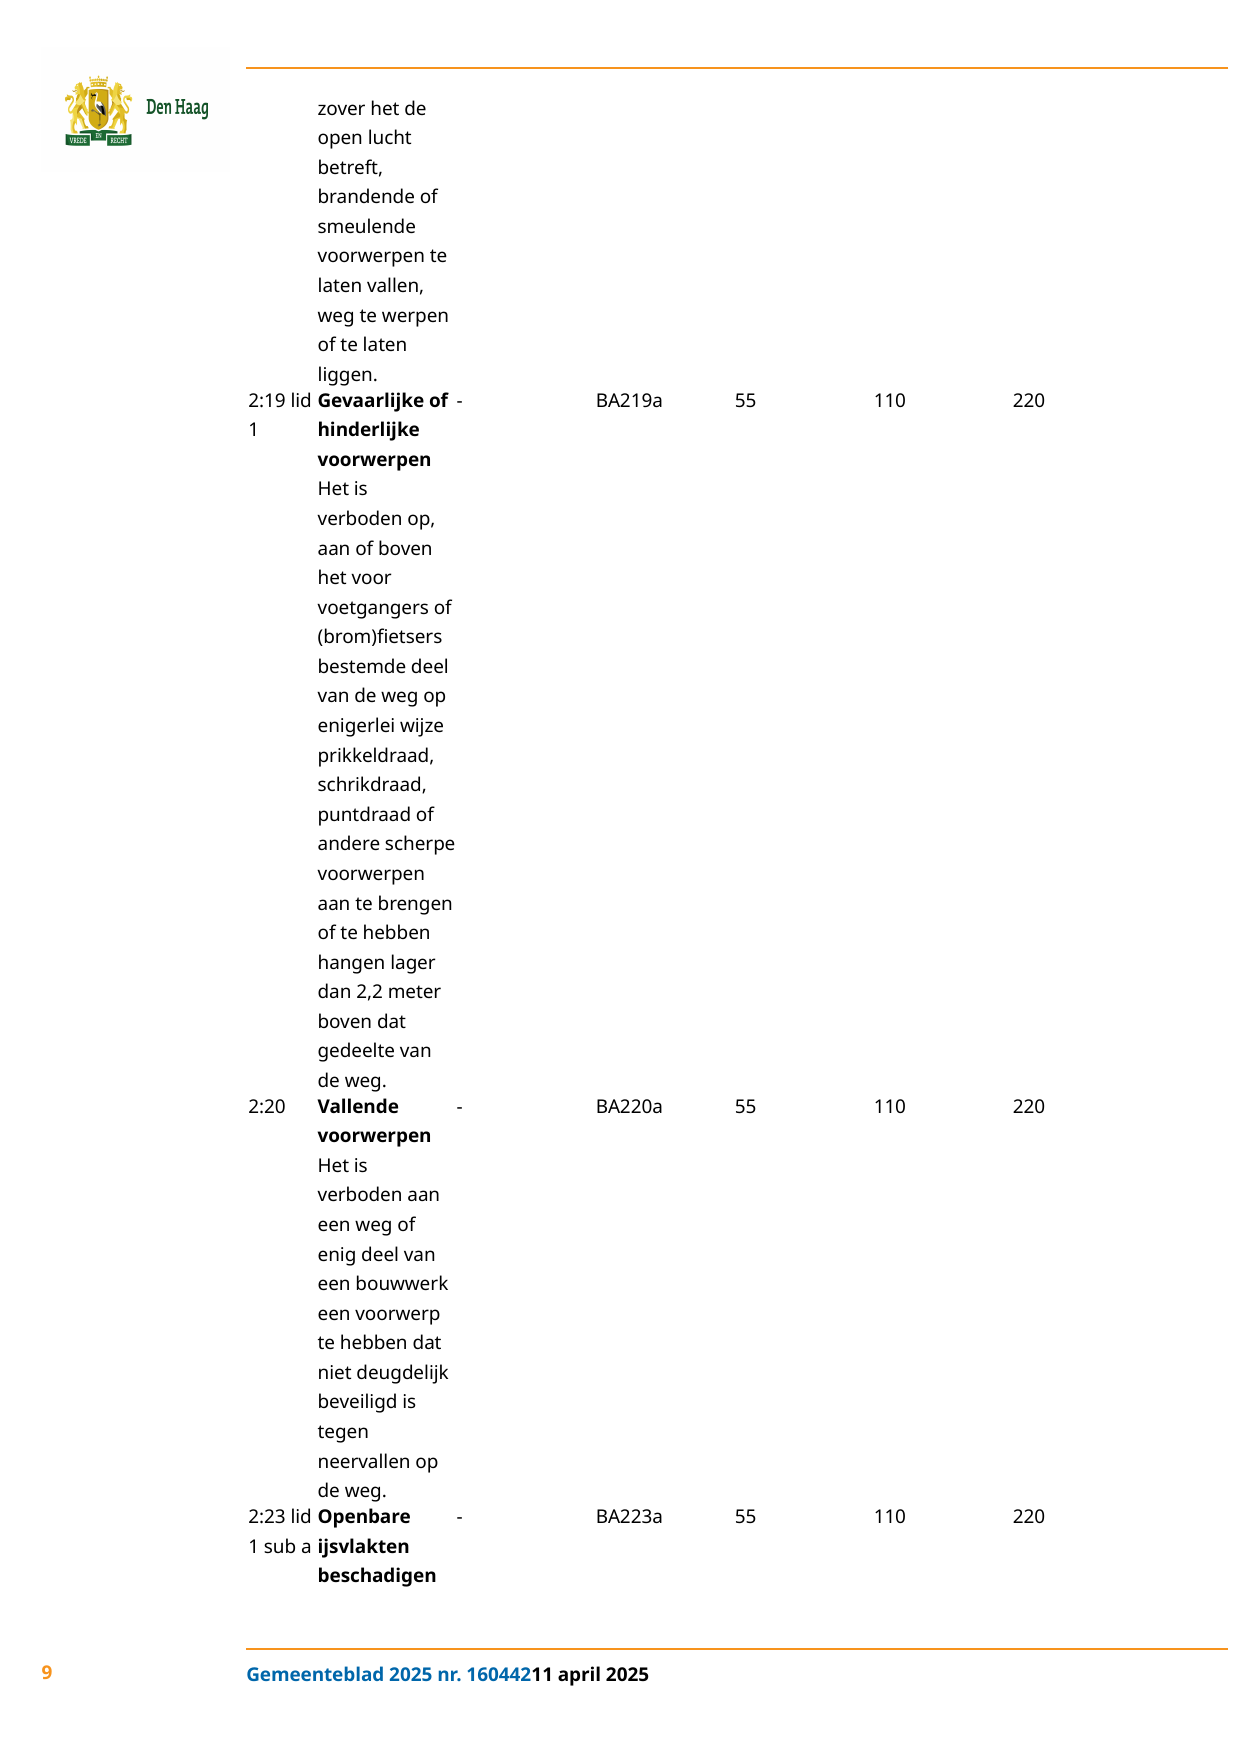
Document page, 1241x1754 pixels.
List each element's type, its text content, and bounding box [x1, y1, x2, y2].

table_cell [248, 95, 317, 387]
table_cell 2:19 lid 1 [248, 387, 317, 1093]
picture [41, 47, 231, 172]
table_cell 2:23 lid 1 sub a [248, 1503, 317, 1588]
table_cell 55 [735, 1503, 873, 1588]
table_cell 55 [735, 387, 873, 1093]
table_cell 220 [1013, 387, 1152, 1093]
table_cell [456, 95, 596, 387]
table_cell - [456, 387, 596, 1093]
table_cell - [456, 1503, 596, 1588]
table_cell BA223a [596, 1503, 734, 1588]
table_cell 220 [1013, 1093, 1152, 1503]
table_cell 110 [874, 1503, 1013, 1588]
table_cell - [456, 1093, 596, 1503]
table_cell 220 [1013, 1503, 1152, 1588]
table_cell Gevaarlijke of hinderlijke voorwerpen Het is verboden op, aan of boven het voor voetgangers of (brom)fietsers bestemde deel van de weg op enigerlei wijze prikkeldraad, schrikdraad, puntdraad of andere scherpe voorwerpen aan te brengen of te hebben hangen lager dan 2,2 meter boven dat gedeelte van de weg. [318, 387, 456, 1093]
table_cell 110 [874, 1093, 1013, 1503]
table_cell [735, 95, 873, 387]
table_cell 55 [735, 1093, 873, 1503]
table_cell 2:20 [248, 1093, 317, 1503]
table_cell zover het de open lucht betreft, brandende of smeulende voorwerpen te laten vallen, weg te werpen of te laten liggen. [318, 95, 456, 387]
table_cell [1013, 95, 1152, 387]
table_cell [596, 95, 734, 387]
table_cell BA220a [596, 1093, 734, 1503]
table_cell [874, 95, 1013, 387]
table_cell Vallende voorwerpen Het is verboden aan een weg of enig deel van een bouwwerk een voorwerp te hebben dat niet deugdelijk beveiligd is tegen neervallen op de weg. [318, 1093, 456, 1503]
table_cell Openbare ijsvlakten beschadigen [318, 1503, 456, 1588]
table_cell BA219a [596, 387, 734, 1093]
table_cell 110 [874, 387, 1013, 1093]
